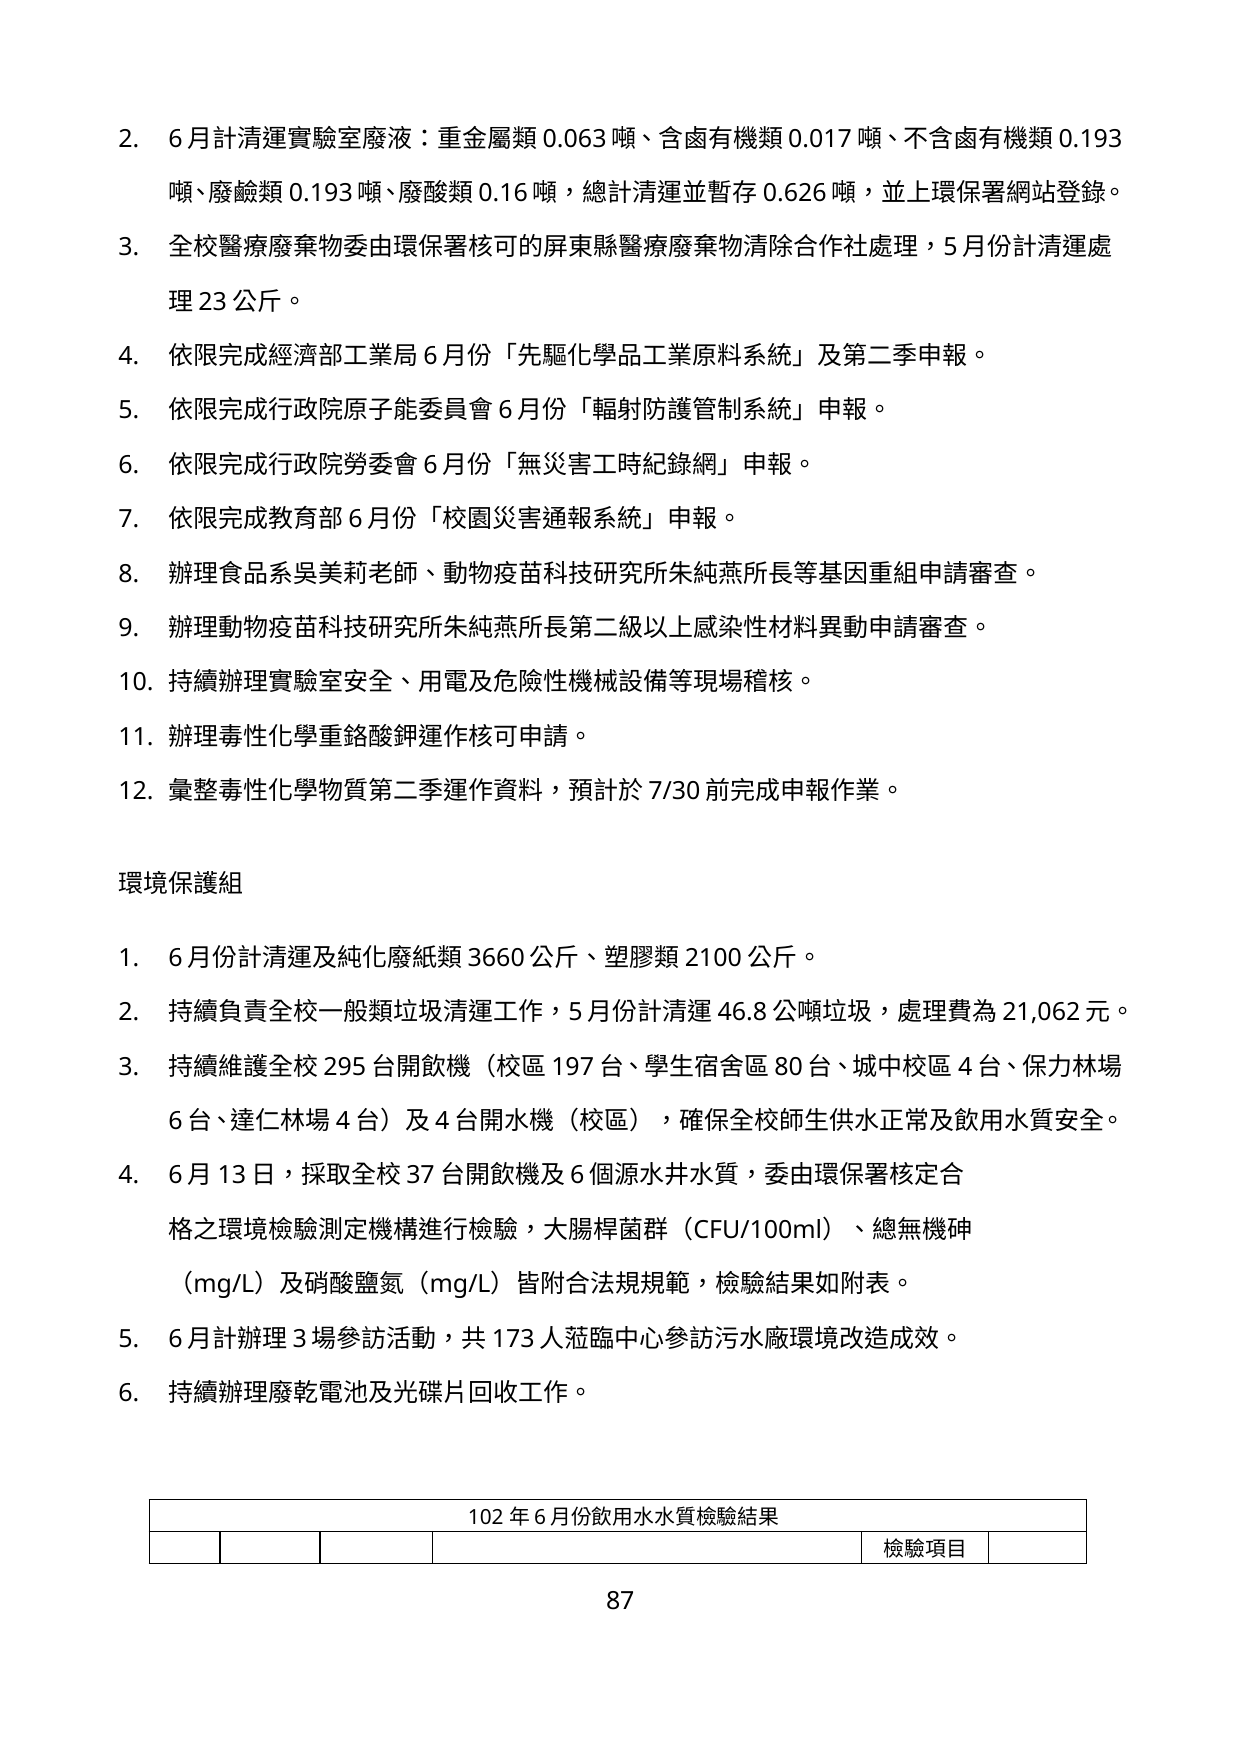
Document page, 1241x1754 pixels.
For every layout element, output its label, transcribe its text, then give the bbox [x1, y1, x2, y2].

table_header [1087, 1499, 1112, 1531]
list 6月計清運實驗室廢液：重金屬類0.063噸、含鹵有機類0.017噸、不含鹵有機類0.193噸、廢鹼類0.193噸、廢酸類0.16噸，總計清運並暫存0.626噸，並上環保署網站登錄。 [118, 118, 1122, 209]
list 辦理動物疫苗科技研究所朱純燕所長第二級以上感染性材料異動申請審查。 [118, 607, 1122, 644]
list 依限完成行政院原子能委員會6月份「輻射防護管制系統」申報。 [118, 390, 1122, 426]
list 依限完成教育部6月份「校園災害通報系統」申報。 [118, 499, 1122, 535]
table_cell [989, 1532, 1086, 1563]
table_cell [1087, 1531, 1112, 1563]
list 辦理食品系吳美莉老師、動物疫苗科技研究所朱純燕所長等基因重組申請審查。 [118, 553, 1122, 589]
table_cell [150, 1532, 219, 1563]
list 6月13日，採取全校37台開飲機及6個源水井水質，委由環保署核定合 [118, 1155, 1122, 1191]
table_cell [433, 1532, 861, 1563]
list 6月份計清運及純化廢紙類3660公斤、塑膠類2100公斤。 [118, 937, 1122, 974]
list 持續辦理廢乾電池及光碟片回收工作。 [118, 1372, 1122, 1409]
table_cell [321, 1532, 432, 1563]
list 6月計辦理3場參訪活動，共173人蒞臨中心參訪污水廠環境改造成效。 [118, 1318, 1122, 1354]
table_header 102 年6月份飲用水水質檢驗結果 [150, 1500, 1086, 1531]
list 彙整毒性化學物質第二季運作資料，預計於7/30前完成申報作業。 [118, 771, 1122, 807]
table_cell [221, 1532, 319, 1563]
table_cell 檢驗項目 [862, 1532, 988, 1563]
list 持續負責全校一般類垃圾清運工作，5月份計清運46.8公噸垃圾，處理費為21,062元。 [118, 992, 1122, 1028]
list 持續辦理實驗室安全、用電及危險性機械設備等現場稽核。 [118, 662, 1122, 698]
list 依限完成行政院勞委會6月份「無災害工時紀錄網」申報。 [118, 444, 1122, 481]
list 依限完成經濟部工業局6月份「先驅化學品工業原料系統」及第二季申報。 [118, 336, 1122, 372]
table_header [117, 1499, 149, 1531]
list 持續維護全校295台開飲機（校區197台、學生宿舍區80台、城中校區4台、保力林場6台、達仁林場4台）及4台開水機（校區），確保全校師生供水正常及飲用水質安全。 [118, 1046, 1122, 1137]
list 辦理毒性化學重鉻酸鉀運作核可申請。 [118, 716, 1122, 752]
table_cell [117, 1531, 149, 1563]
text 環境保護組 [118, 862, 1122, 900]
list 全校醫療廢棄物委由環保署核可的屏東縣醫療廢棄物清除合作社處理，5月份計清運處理23公斤。 [118, 227, 1122, 317]
text 格之環境檢驗測定機構進行檢驗，大腸桿菌群（CFU/100ml）、總無機砷 [168, 1209, 1122, 1246]
text （mg/L）及硝酸鹽氮（mg/L）皆附合法規規範，檢驗結果如附表。 [168, 1264, 1122, 1300]
